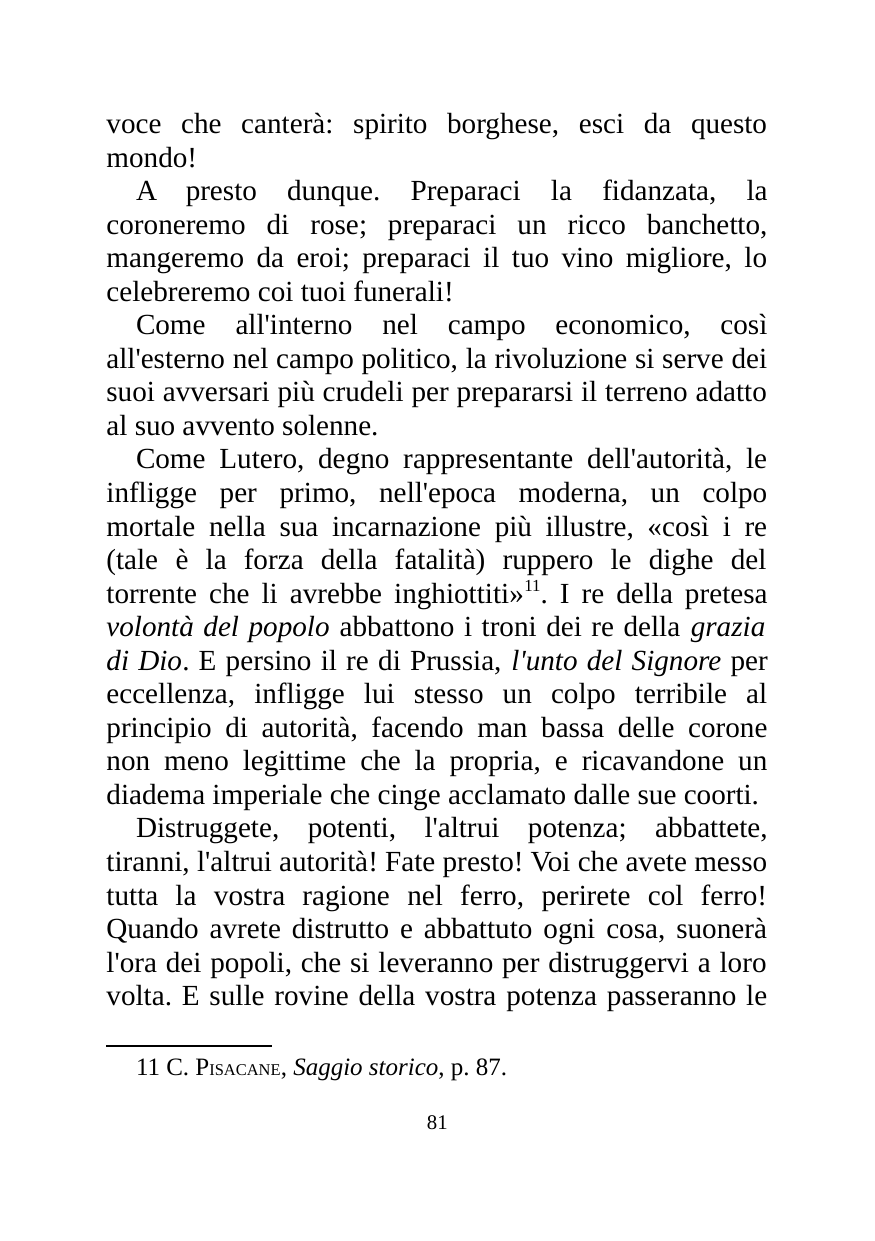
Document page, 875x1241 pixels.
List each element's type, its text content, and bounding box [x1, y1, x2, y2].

text voce che canterà: spirito borghese, esci da questo mondo! [106, 106, 768, 173]
text Come Lutero, degno rappresentante dell'autorità, le infligge per primo, nell'epoca moderna, un colpo mortale nella sua incarnazione più illustre, «così i re (tale è la forza della fatalità) ruppero le dighe del torrente che li avrebbe inghiottiti». I re della pretesa volontà del popolo abbattono i troni dei re della grazia di Dio. E persino il re di Prussia, l'unto del Signore per eccellenza, infligge lui stesso un colpo terribile al principio di autorità, facendo man bassa delle corone non meno legittime che la propria, e ricavandone un diadema imperiale che cinge acclamato dalle sue coorti. [106, 442, 768, 811]
text Come all'interno nel campo economico, così all'esterno nel campo politico, la rivoluzione si serve dei suoi avversari più crudeli per prepararsi il terreno adatto al suo avvento solenne. [106, 307, 768, 442]
text C. Pisacane, Saggio storico, p. 87. [106, 1052, 768, 1080]
text A presto dunque. Preparaci la fidanzata, la coroneremo di rose; preparaci un ricco banchetto, mangeremo da eroi; preparaci il tuo vino migliore, lo celebreremo coi tuoi funerali! [106, 173, 768, 307]
text Distruggete, potenti, l'altrui potenza; abbattete, tiranni, l'altrui autorità! Fate presto! Voi che avete messo tutta la vostra ragione nel ferro, perirete col ferro! Quando avrete distrutto e abbattuto ogni cosa, suonerà l'ora dei popoli, che si leveranno per distruggervi a loro volta. E sulle rovine della vostra potenza passeranno le [106, 811, 768, 1012]
